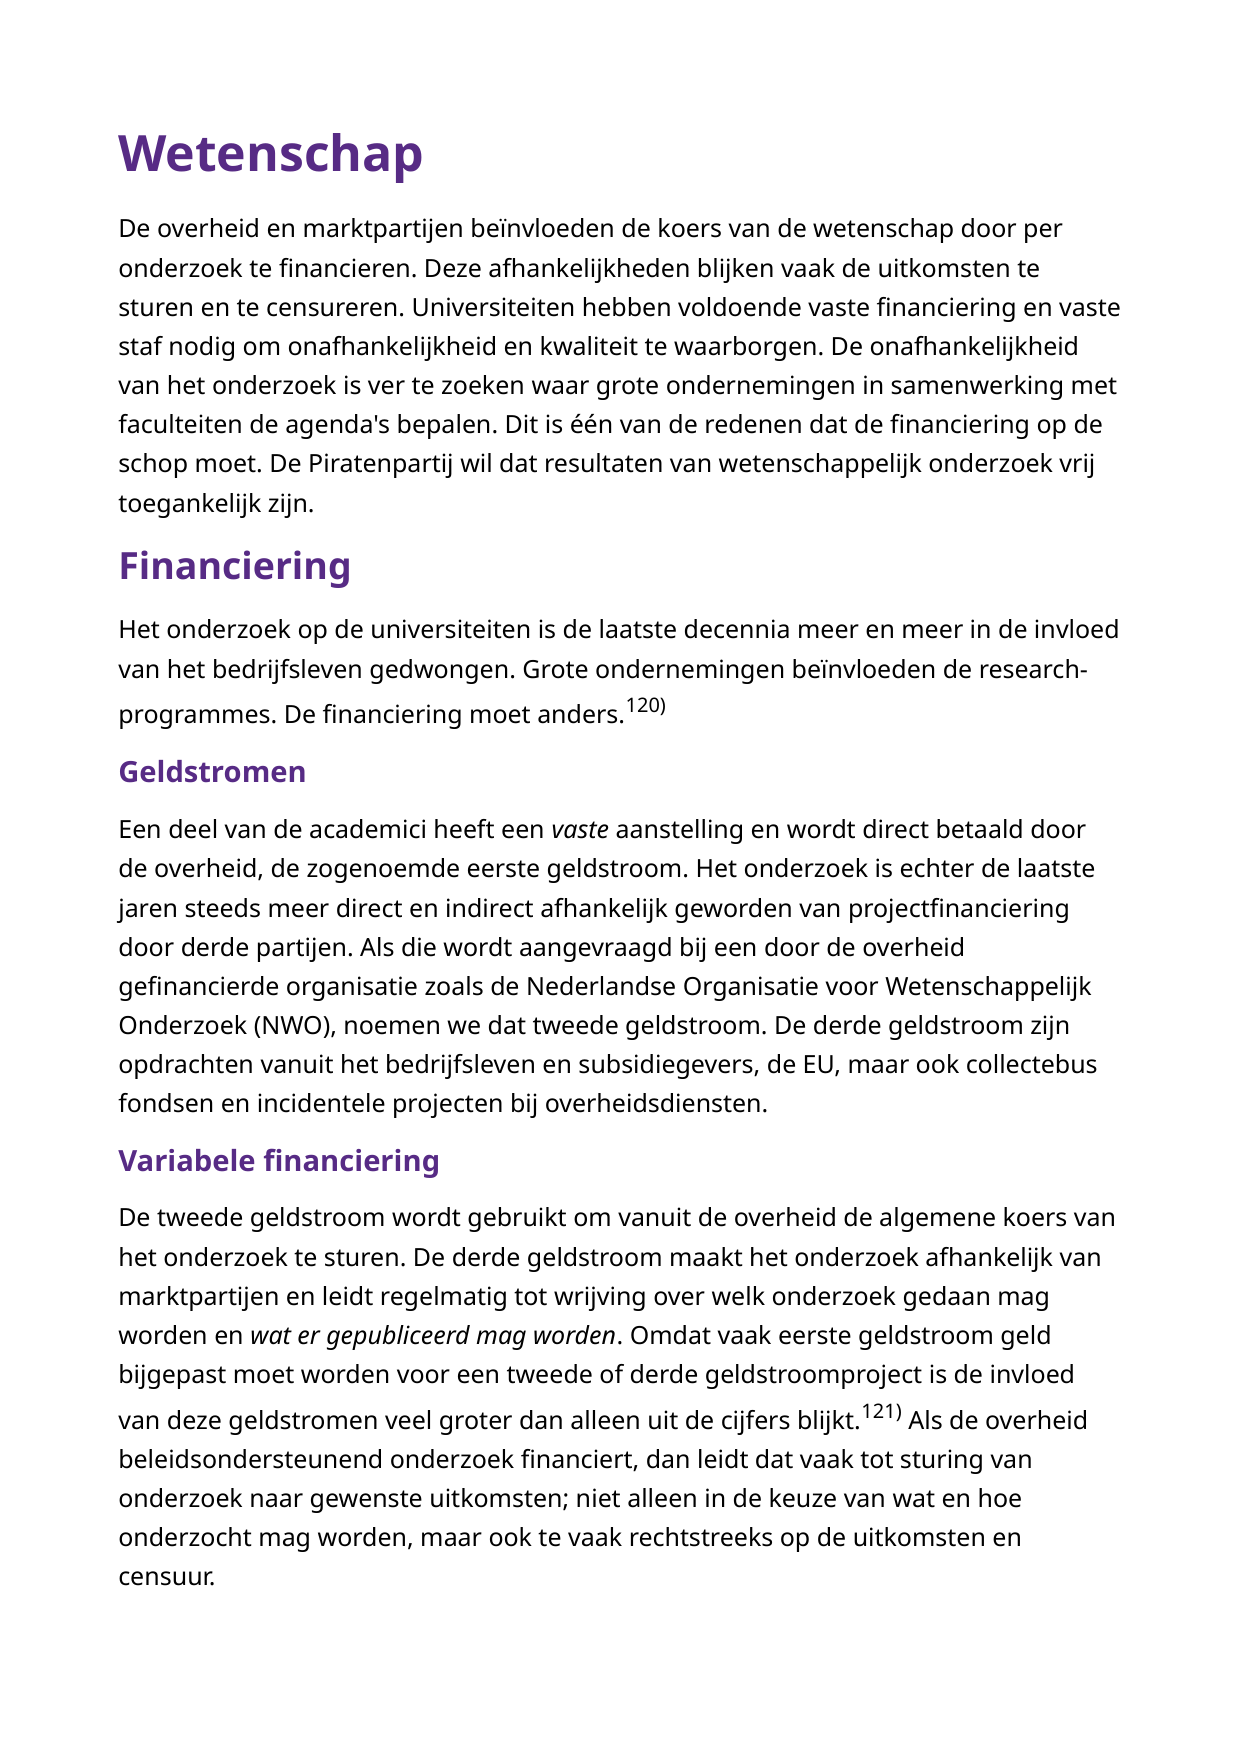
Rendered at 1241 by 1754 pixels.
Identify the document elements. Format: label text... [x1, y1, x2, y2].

text Een deel van de academici heeft een vaste aanstelling en wordt direct betaald door de overheid, de zogenoemde eerste geldstroom. Het onderzoek is echter de laatste jaren steeds meer direct en indirect afhankelijk geworden van projectfinanciering door derde partijen. Als die wordt aangevraagd bij een door de overheid gefinancierde organisatie zoals de Nederlandse Organisatie voor Wetenschappelijk Onderzoek (NWO), noemen we dat tweede geldstroom. De derde geldstroom zijn opdrachten vanuit het bedrijfsleven en subsidiegevers, de EU, maar ook collectebus fondsen en incidentele projecten bij overheidsdiensten. [118, 812, 1122, 1120]
text De tweede geldstroom wordt gebruikt om vanuit de overheid de algemene koers van het onderzoek te sturen. De derde geldstroom maakt het onderzoek afhankelijk van marktpartijen en leidt regelmatig tot wrijving over welk onderzoek gedaan mag worden en wat er gepubliceerd mag worden. Omdat vaak eerste geldstroom geld bijgepast moet worden voor een tweede of derde geldstroomproject is de invloed van deze geldstromen veel groter dan alleen uit de cijfers blijkt.121) Als de overheid beleidsondersteunend onderzoek financiert, dan leidt dat vaak tot sturing van onderzoek naar gewenste uitkomsten; niet alleen in de keuze van wat en hoe onderzocht mag worden, maar ook te vaak rechtstreeks op de uitkomsten en censuur. [118, 1200, 1122, 1593]
subtitle Geldstromen [118, 752, 1122, 791]
subtitle Wetenschap [118, 118, 1122, 186]
subtitle Financiering [118, 539, 1122, 590]
subtitle Variabele financiering [118, 1140, 1122, 1179]
text Het onderzoek op de universiteiten is de laatste decennia meer en meer in de invloed van het bedrijfsleven gedwongen. Grote ondernemingen beïnvloeden de research-programmes. De financiering moet anders.120) [118, 612, 1122, 731]
text De overheid en marktpartijen beïnvloeden de koers van de wetenschap door per onderzoek te financieren. Deze afhankelijkheden blijken vaak de uitkomsten te sturen en te censureren. Universiteiten hebben voldoende vaste financiering en vaste staf nodig om onafhankelijkheid en kwaliteit te waarborgen. De onafhankelijkheid van het onderzoek is ver te zoeken waar grote ondernemingen in samenwerking met faculteiten de agenda's bepalen. Dit is één van de redenen dat de financiering op de schop moet. De Piratenpartij wil dat resultaten van wetenschappelijk onderzoek vrij toegankelijk zijn. [118, 211, 1122, 519]
